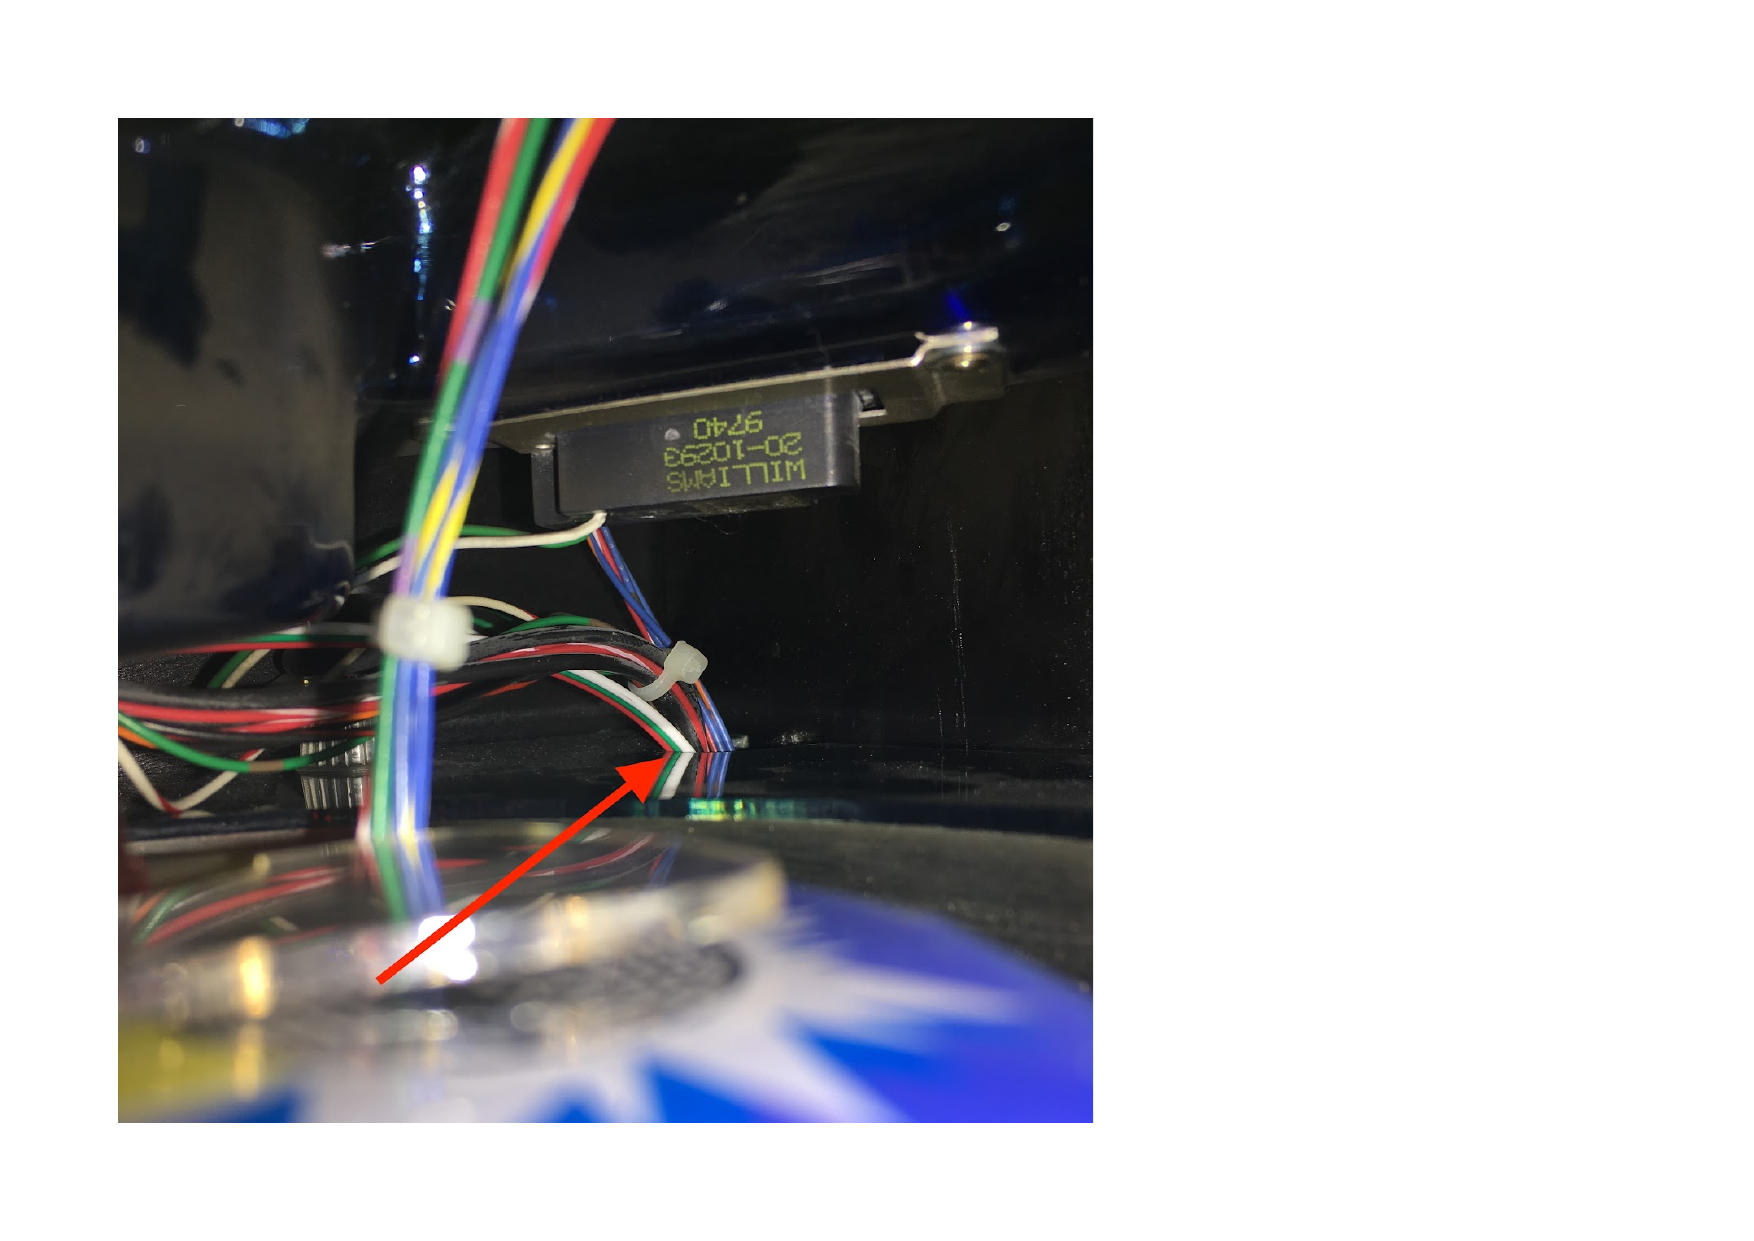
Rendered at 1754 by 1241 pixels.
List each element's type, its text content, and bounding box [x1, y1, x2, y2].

text Route for LED wire harness [1094, 118, 1635, 1122]
picture [118, 118, 1094, 1123]
